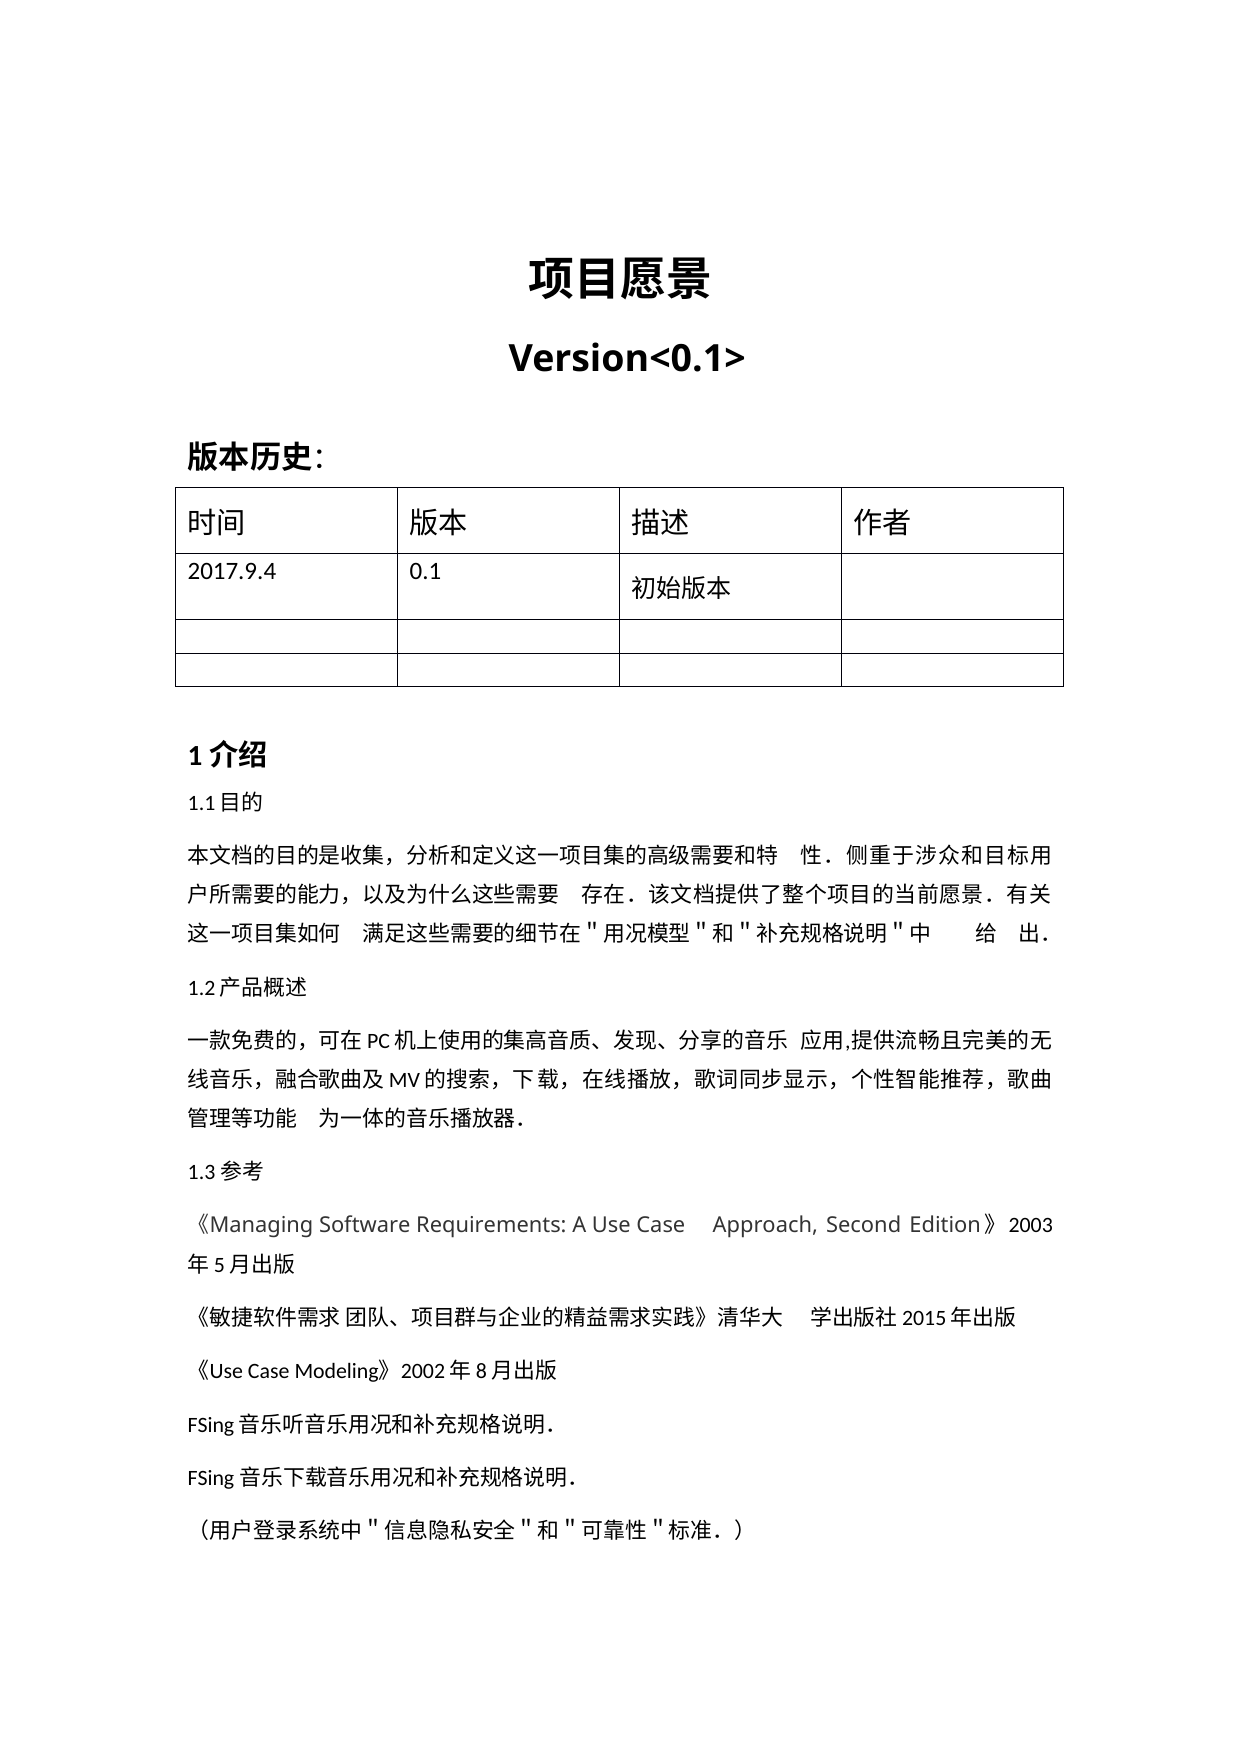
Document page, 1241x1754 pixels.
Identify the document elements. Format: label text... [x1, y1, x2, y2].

text FSing音乐听音乐用况和补充规格说明． [187, 1406, 1053, 1439]
table_cell [842, 620, 1063, 653]
table_cell [620, 654, 841, 686]
text 1.1目的 [187, 785, 1053, 817]
text 《Use Case Modeling》2002年8月出版 [187, 1353, 1053, 1385]
text 1.2产品概述 [187, 969, 1053, 1002]
table_cell [620, 620, 841, 653]
text 《Managing Software Requirements: A Use Case Approach, Second Edition》2003年5月出版 [187, 1207, 1053, 1279]
table_cell [842, 554, 1063, 619]
table_header 作者 [842, 488, 1063, 553]
table_cell 0.1 [398, 554, 619, 619]
text 项目愿景 [187, 227, 1053, 324]
table_header 描述 [620, 488, 841, 553]
table_cell 2017.9.4 [176, 554, 397, 619]
table_cell [398, 654, 619, 686]
table_cell [842, 654, 1063, 686]
text 1.3 参考 [187, 1154, 1053, 1186]
text （用户登录系统中＂信息隐私安全＂和＂可靠性＂标准．） [187, 1513, 1053, 1545]
table_cell [176, 654, 397, 686]
text Version<0.1> [187, 324, 1053, 389]
text 版本历史： [187, 422, 1053, 487]
text 本文档的目的是收集，分析和定义这一项目集的高级需要和特 性．侧重于涉众和目标用户所需要的能力，以及为什么这些需要 存在．该文档提供了整个项目的当前愿景．有关这一项目集如何 满足这些需要的细节在＂用况模型＂和＂补充规格说明＂中 给 出． [187, 838, 1053, 948]
table_cell 初始版本 [620, 554, 841, 619]
table_cell [176, 620, 397, 653]
table_header 时间 [176, 488, 397, 553]
text FSing 音乐下载音乐用况和补充规格说明． [187, 1459, 1053, 1492]
text 1 介绍 [187, 720, 1053, 785]
text 《敏捷软件需求 团队、项目群与企业的精益需求实践》清华大 学出版社2015年出版 [187, 1299, 1053, 1332]
text 一款免费的，可在PC机上使用的集高音质、发现、分享的音乐 应用,提供流畅且完美的无线音乐，融合歌曲及MV的搜索，下 载，在线播放，歌词同步显示，个性智能推荐，歌曲管理等功能 为一体的音乐播放器． [187, 1023, 1053, 1133]
table_header 版本 [398, 488, 619, 553]
table_cell [398, 620, 619, 653]
